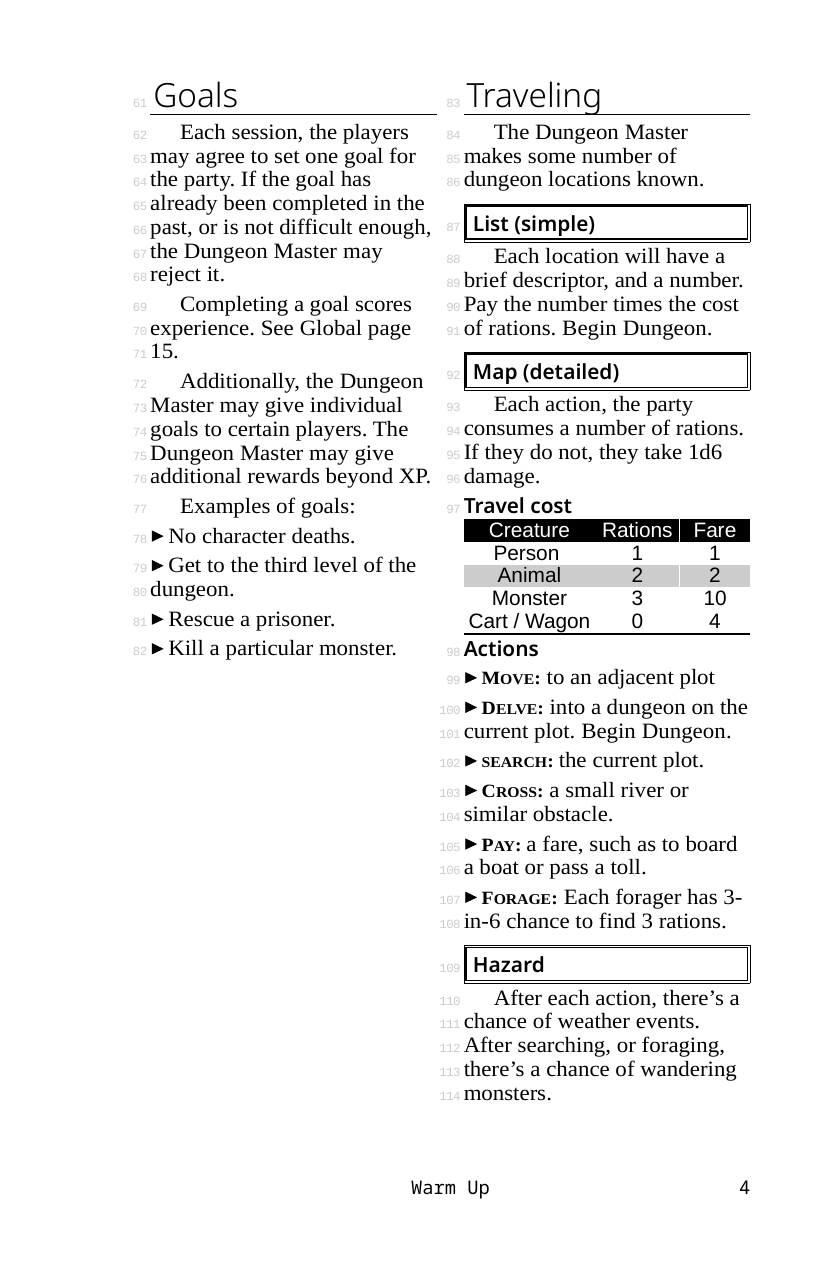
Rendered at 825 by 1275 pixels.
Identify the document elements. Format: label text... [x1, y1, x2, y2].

table_cell 1 [595, 542, 679, 565]
table_cell 2 [680, 565, 750, 587]
subtitle Map (detailed) [467, 355, 747, 387]
table_cell 10 [680, 587, 750, 610]
subtitle Travel cost [463, 491, 750, 519]
table_cell Animal [464, 565, 595, 587]
table_cell Cart / Wagon [464, 610, 595, 633]
list Get to the third level of the dungeon. [150, 554, 437, 601]
table_cell Monster [464, 587, 595, 610]
subtitle Hazard [467, 948, 747, 980]
list Move: to an adjacent plot [463, 666, 750, 689]
table_cell 0 [595, 610, 679, 633]
table_cell 3 [595, 587, 679, 610]
list No character deaths. [150, 524, 437, 548]
list Cross: a small river or similar obstacle. [463, 779, 750, 826]
text Completing a goal scores experience. See Global page 14. [150, 293, 437, 364]
list Pay: a fare, such as to board a boat or pass a toll. [463, 832, 750, 879]
subtitle Actions [463, 634, 750, 663]
subtitle Traveling [463, 75, 750, 114]
text Examples of goals: [150, 494, 437, 518]
table_header Fare [680, 519, 750, 542]
text Each session, the players may agree to set one goal for the party. If the goal has already been completed in the past, or is not difficult enough, the Dungeon Master may reject it. [150, 120, 437, 287]
text After each action, there’s a chance of weather events. After searching, or foraging, there’s a chance of wandering monsters. [463, 986, 750, 1105]
table_cell 4 [680, 610, 750, 633]
subtitle List (simple) [467, 207, 747, 238]
table_cell Person [464, 542, 595, 565]
list Rescue a prisoner. [150, 607, 437, 631]
table_cell 2 [595, 565, 679, 587]
table_header Creature [464, 519, 595, 542]
text The Dungeon Master makes some number of dungeon locations known. [463, 120, 750, 192]
table_header Rations [595, 519, 679, 542]
list search: the current plot. [463, 749, 750, 773]
text Additionally, the Dungeon Master may give individual goals to certain players. The Dungeon Master may give additional rewards beyond XP. [150, 370, 437, 488]
text Each location will have a brief descriptor, and a number. Pay the number times the cost of rations. Begin Dungeon. [463, 245, 750, 340]
text Each action, the party consumes a number of rations. If they do not, they take 1d6 damage. [463, 393, 750, 488]
subtitle Goals [150, 75, 437, 114]
table_cell 1 [680, 542, 750, 565]
list Kill a particular monster. [150, 637, 437, 661]
list Forage: Each forager has 3-in-6 chance to find 3 rations. [463, 886, 750, 933]
list Delve: into a dungeon on the current plot. Begin Dungeon. [463, 696, 750, 743]
